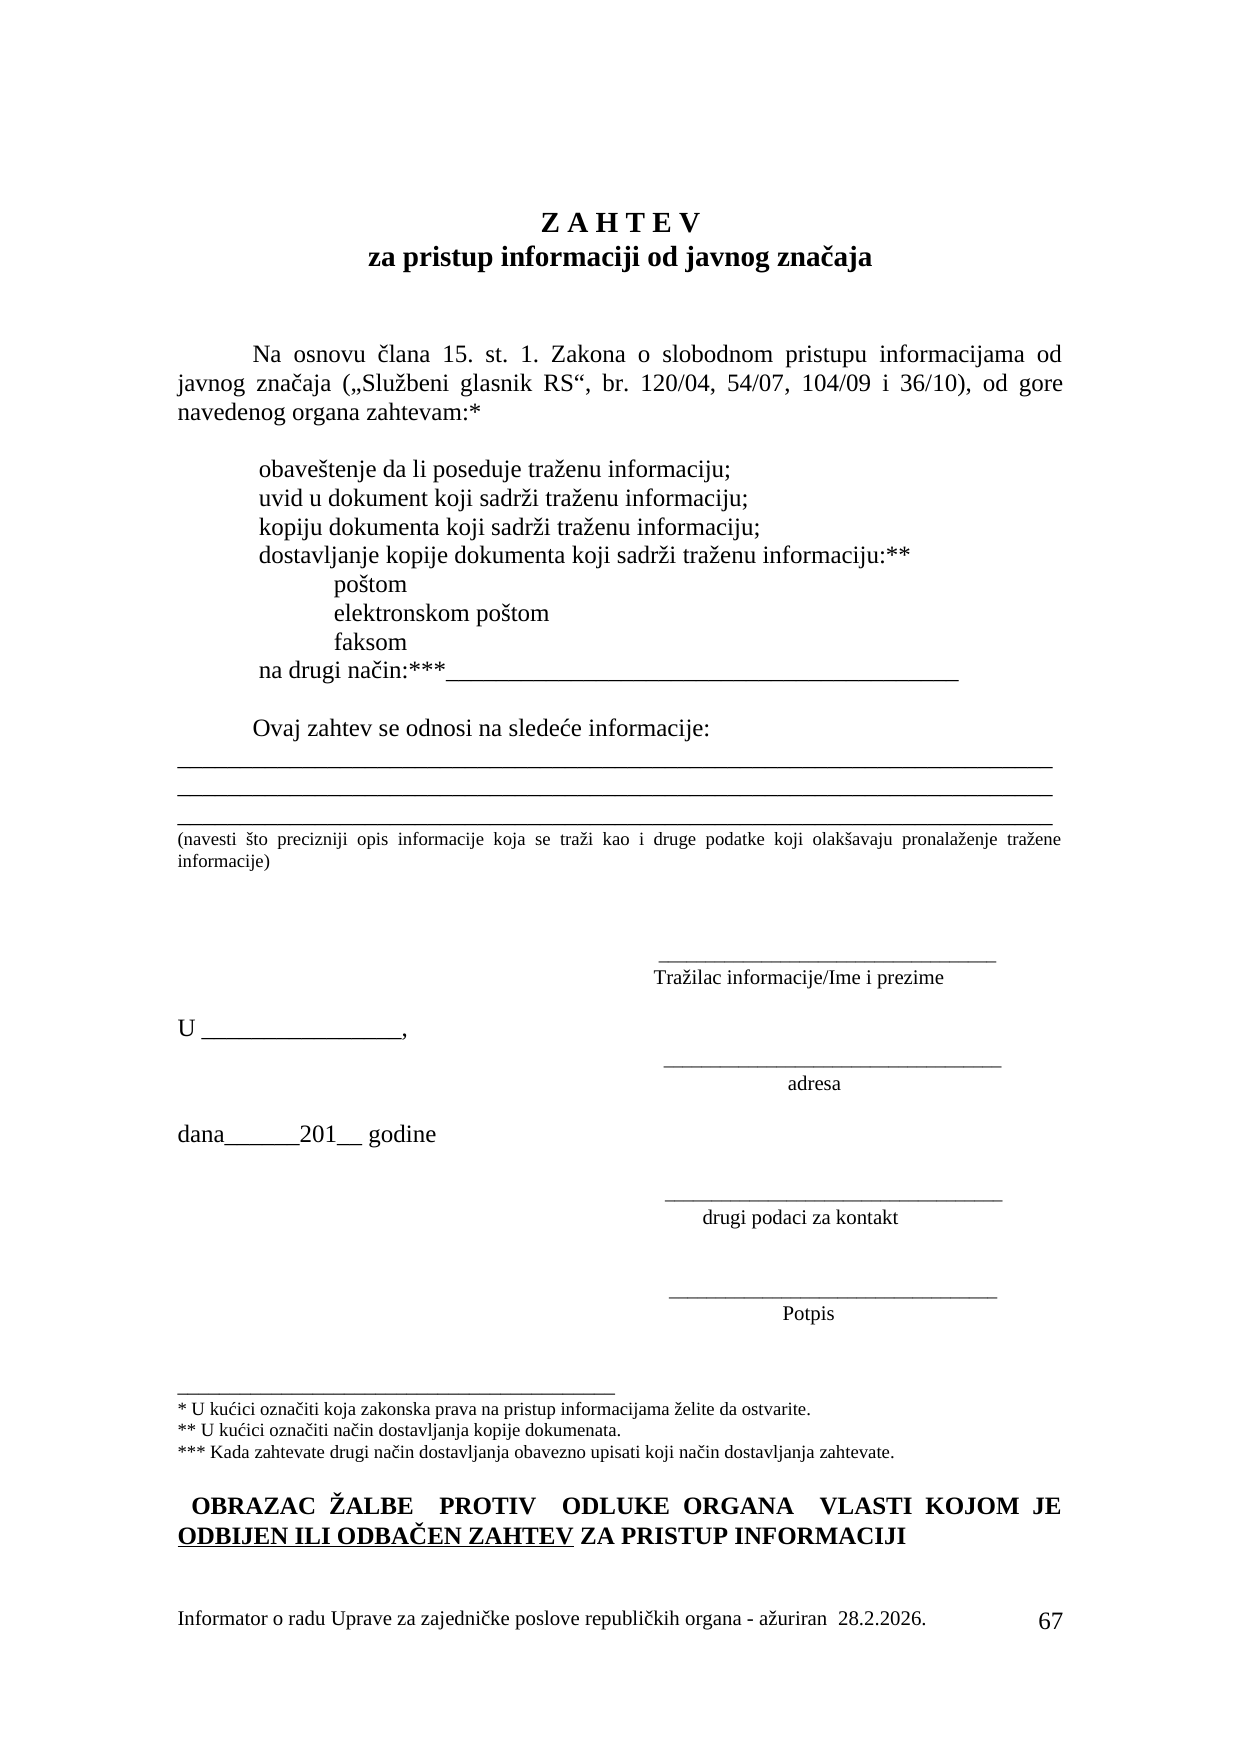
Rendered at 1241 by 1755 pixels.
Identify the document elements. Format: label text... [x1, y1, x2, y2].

text dana______201__ godine ____________________________________ [177, 1119, 1063, 1205]
text Ovaj zahtev se odnosi na sledeće informacije: [177, 713, 1063, 742]
text za pristup informaciji od javnog značaja [177, 239, 1063, 272]
text * U kućici označiti koja zakonska prava na pristup informacijama želite da ostvarite. [177, 1397, 1063, 1419]
text ⁫ elektronskom poštom [252, 598, 1063, 627]
text ⁫ na drugi način:***_________________________________________ [177, 656, 1063, 684]
text ⁫ obaveštenje da li poseduje traženu informaciju; [177, 454, 1063, 483]
text ** U kućici označiti način dostavlјanja kopije dokumenata. [177, 1419, 1063, 1441]
subtitle OBRAZAC ŽALBE PROTIV ODLUKE ORGANA VLASTI KOJOM JE ODBIJEN ILI ODBAČEN ZAHTEV ZA PRISTUP INFORMACIJI [177, 1487, 1063, 1549]
text __________________________________________________________________________________________________________________________________________________________________________________________________________________ [177, 742, 1063, 828]
text ⁫ kopiju dokumenta koji sadrži traženu informaciju; [177, 512, 1063, 541]
text __________________________________________ [177, 1373, 1063, 1397]
text (navesti što precizniji opis informacije koja se traži kao i druge podatke koji olakšavaju pronalaženje tražene informacije) [177, 828, 1063, 871]
text ____________________________________ [552, 917, 1063, 965]
text Na osnovu člana 15. st. 1. Zakona o slobodnom pristupu informacijama od javnog značaja („Službeni glasnik RS“, br. 120/04, 54/07, 104/09 i 36/10), od gore navedenog organa zahtevam:* [177, 339, 1063, 426]
text drugi podaci za kontakt [177, 1205, 1063, 1229]
text ⁫ poštom [252, 569, 1063, 598]
text U ________________, ____________________________________ [177, 1013, 1063, 1071]
text ⁫ uvid u dokument koji sadrži traženu informaciju; [177, 483, 1063, 512]
text ⁫ faksom [252, 627, 1063, 656]
text Potpis [177, 1301, 1063, 1325]
text *** Kada zahtevate drugi način dostavlјanja obavezno upisati koji način dostavlјanja zahtevate. [177, 1441, 1063, 1462]
text Tražilac informacije/Ime i prezime [177, 965, 1063, 989]
text adresa [177, 1071, 1063, 1095]
text ___________________________________ [177, 1253, 1063, 1301]
text Z A H T E V [177, 205, 1063, 239]
text ⁫ dostavlјanje kopije dokumenta koji sadrži traženu informaciju:** [177, 541, 1063, 569]
